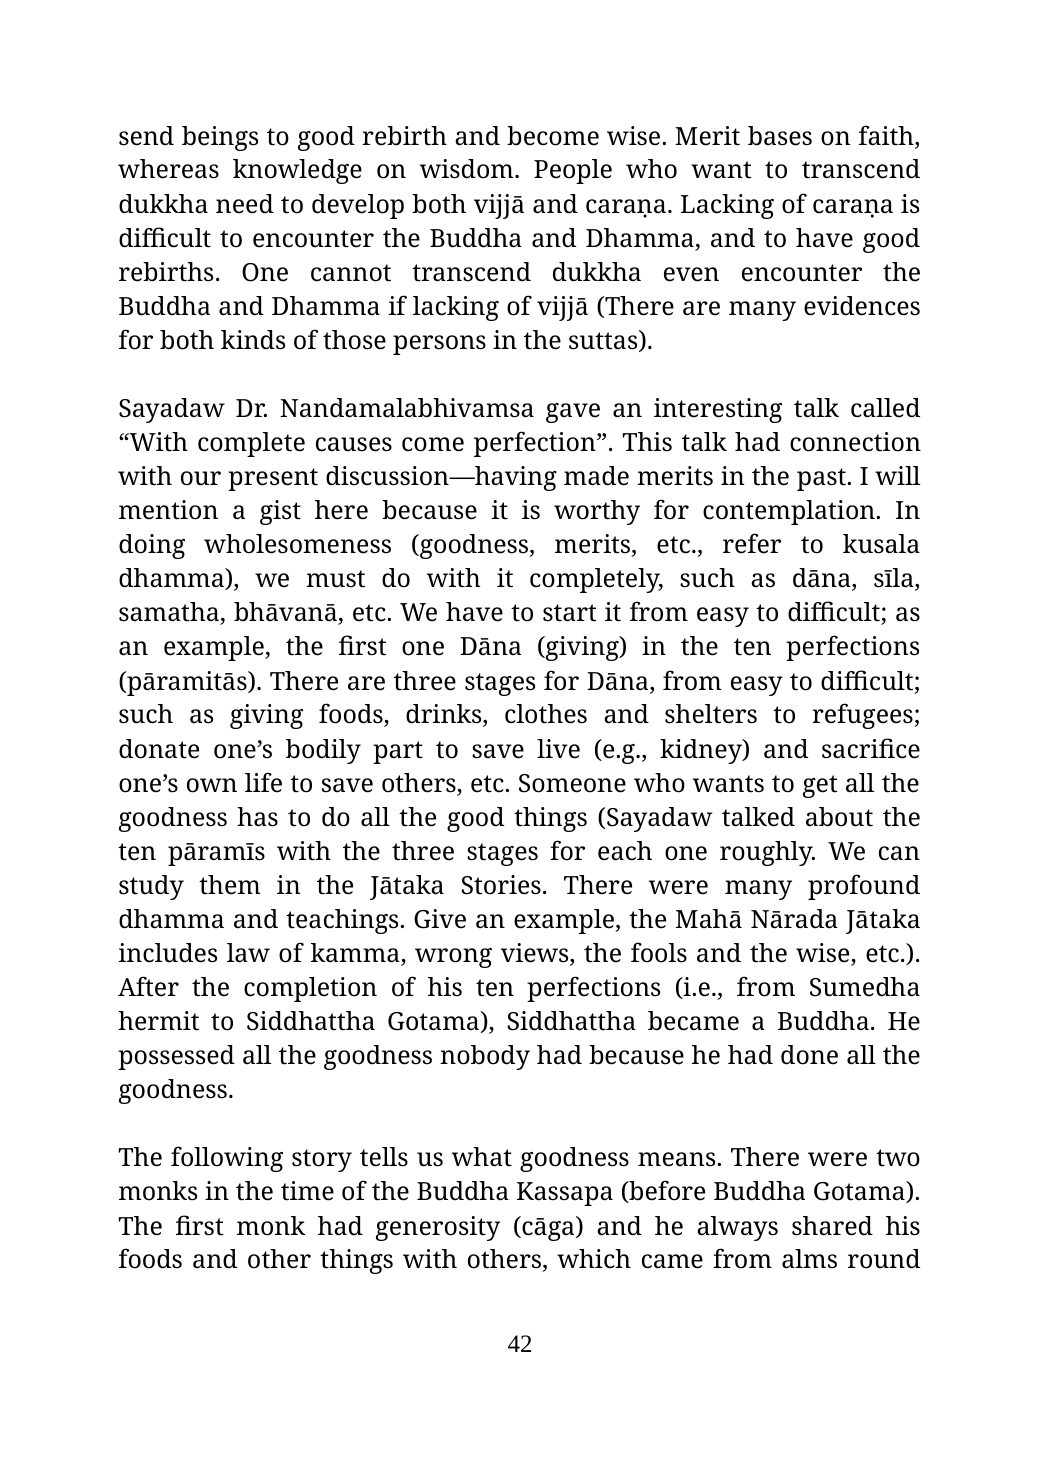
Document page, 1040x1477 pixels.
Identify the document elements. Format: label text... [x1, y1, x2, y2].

text send beings to good rebirth and become wise. Merit bases on faith, whereas knowledge on wisdom. People who want to transcend dukkha need to develop both vijjā and caraṇa. Lacking of caraṇa is difficult to encounter the Buddha and Dhamma, and to have good rebirths. One cannot transcend dukkha even encounter the Buddha and Dhamma if lacking of vijjā (There are many evidences for both kinds of those persons in the suttas). [118, 118, 922, 357]
text Sayadaw Dr. Nandamalabhivamsa gave an interesting talk called “With complete causes come perfection”. This talk had connection with our present discussion—having made merits in the past. I will mention a gist here because it is worthy for contemplation. In doing wholesomeness (goodness, merits, etc., refer to kusala dhamma), we must do with it completely, such as dāna, sīla, samatha, bhāvanā, etc. We have to start it from easy to difficult; as an example, the first one Dāna (giving) in the ten perfections (pāramitās). There are three stages for Dāna, from easy to difficult; such as giving foods, drinks, clothes and shelters to refugees; donate one’s bodily part to save live (e.g., kidney) and sacrifice one’s own life to save others, etc. Someone who wants to get all the goodness has to do all the good things (Sayadaw talked about the ten pāramīs with the three stages for each one roughly. We can study them in the Jātaka Stories. There were many profound dhamma and teachings. Give an example, the Mahā Nārada Jātaka includes law of kamma, wrong views, the fools and the wise, etc.). After the completion of his ten perfections (i.e., from Sumedha hermit to Siddhattha Gotama), Siddhattha became a Buddha. He possessed all the goodness nobody had because he had done all the goodness. [118, 391, 922, 1106]
text The following story tells us what goodness means. There were two monks in the time of the Buddha Kassapa (before Buddha Gotama). The first monk had generosity (cāga) and he always shared his foods and other things with others, which came from alms round [118, 1140, 922, 1276]
